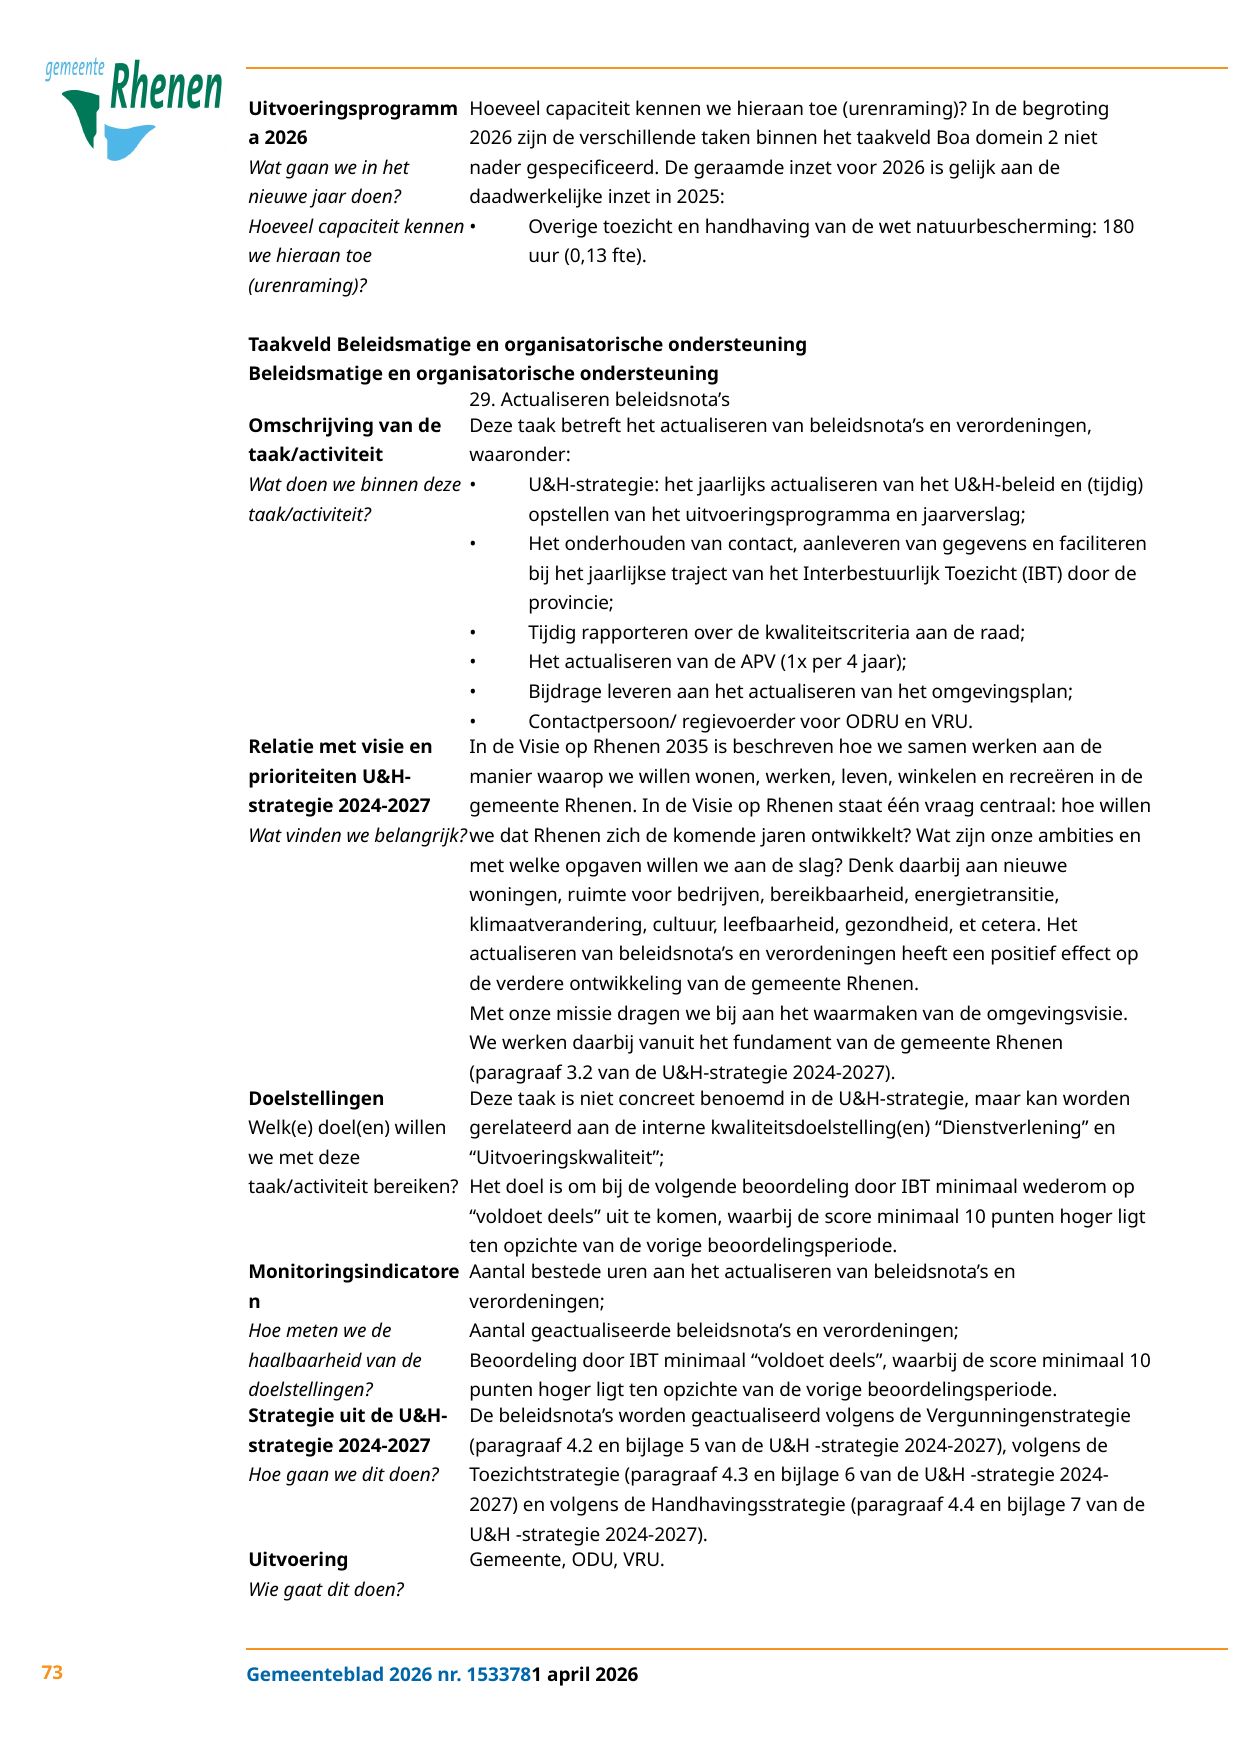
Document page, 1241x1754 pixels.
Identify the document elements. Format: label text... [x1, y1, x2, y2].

table_cell 29. Actualiseren beleidsnota’s [469, 386, 1152, 412]
table_cell Uitvoeringsprogramma 2026 Wat gaan we in het nieuwe jaar doen? Hoeveel capaciteit kennen we hieraan toe (urenraming)? [248, 95, 469, 298]
table_cell [248, 386, 469, 412]
table_header Beleidsmatige en organisatorische ondersteuning [248, 361, 1152, 386]
table_cell Doelstellingen Welk(e) doel(en) willen we met deze taak/activiteit bereiken? [248, 1085, 469, 1258]
table_cell Hoeveel capaciteit kennen we hieraan toe (urenraming)? In de begroting 2026 zijn de verschillende taken binnen het taakveld Boa domein 2 niet nader gespecificeerd. De geraamde inzet voor 2026 is gelijk aan de daadwerkelijke inzet in 2025: Overige toezicht en handhaving van de wet natuurbescherming: 180 uur (0,13 fte). [469, 95, 1152, 298]
table_cell Uitvoering Wie gaat dit doen? [248, 1546, 469, 1602]
table_cell Deze taak betreft het actualiseren van beleidsnota’s en verordeningen, waaronder: U&H-strategie: het jaarlijks actualiseren van het U&H-beleid en (tijdig) opstellen van het uitvoeringsprogramma en jaarverslag; Het onderhouden van contact, aanleveren van gegevens en faciliteren bij het jaarlijkse traject van het Interbestuurlijk Toezicht (IBT) door de provincie; Tijdig rapporteren over de kwaliteitscriteria aan de raad; Het actualiseren van de APV (1x per 4 jaar); Bijdrage leveren aan het actualiseren van het omgevingsplan; Contactpersoon/ regievoerder voor ODRU en VRU. [469, 412, 1152, 733]
text Taakveld Beleidsmatige en organisatorische ondersteuning [248, 331, 1152, 357]
table_cell De beleidsnota’s worden geactualiseerd volgens de Vergunningenstrategie (paragraaf 4.2 en bijlage 5 van de U&H -strategie 2024-2027), volgens de Toezichtstrategie (paragraaf 4.3 en bijlage 6 van de U&H -strategie 2024-2027) en volgens de Handhavingsstrategie (paragraaf 4.4 en bijlage 7 van de U&H -strategie 2024-2027). [469, 1403, 1152, 1546]
table_cell Omschrijving van de taak/activiteit Wat doen we binnen deze taak/activiteit? [248, 412, 469, 733]
table_cell Monitoringsindicatoren Hoe meten we de haalbaarheid van de doelstellingen? [248, 1258, 469, 1402]
table_cell In de Visie op Rhenen 2035 is beschreven hoe we samen werken aan de manier waarop we willen wonen, werken, leven, winkelen en recreëren in de gemeente Rhenen. In de Visie op Rhenen staat één vraag centraal: hoe willen we dat Rhenen zich de komende jaren ontwikkelt? Wat zijn onze ambities en met welke opgaven willen we aan de slag? Denk daarbij aan nieuwe woningen, ruimte voor bedrijven, bereikbaarheid, energietransitie, klimaatverandering, cultuur, leefbaarheid, gezondheid, et cetera. Het actualiseren van beleidsnota’s en verordeningen heeft een positief effect op de verdere ontwikkeling van de gemeente Rhenen. Met onze missie dragen we bij aan het waarmaken van de omgevingsvisie. We werken daarbij vanuit het fundament van de gemeente Rhenen (paragraaf 3.2 van de U&H-strategie 2024-2027). [469, 734, 1152, 1085]
table_cell Relatie met visie en prioriteiten U&H-strategie 2024-2027 Wat vinden we belangrijk? [248, 734, 469, 1085]
table_cell Strategie uit de U&H-strategie 2024-2027 Hoe gaan we dit doen? [248, 1403, 469, 1546]
table_cell Aantal bestede uren aan het actualiseren van beleidsnota’s en verordeningen; Aantal geactualiseerde beleidsnota’s en verordeningen; Beoordeling door IBT minimaal “voldoet deels”, waarbij de score minimaal 10 punten hoger ligt ten opzichte van de vorige beoordelingsperiode. [469, 1258, 1152, 1402]
table_cell Gemeente, ODU, VRU. [469, 1546, 1152, 1602]
table_cell Deze taak is niet concreet benoemd in de U&H-strategie, maar kan worden gerelateerd aan de interne kwaliteitsdoelstelling(en) “Dienstverlening” en “Uitvoeringskwaliteit”; Het doel is om bij de volgende beoordeling door IBT minimaal wederom op “voldoet deels” uit te komen, waarbij de score minimaal 10 punten hoger ligt ten opzichte van de vorige beoordelingsperiode. [469, 1085, 1152, 1258]
picture [41, 47, 231, 172]
